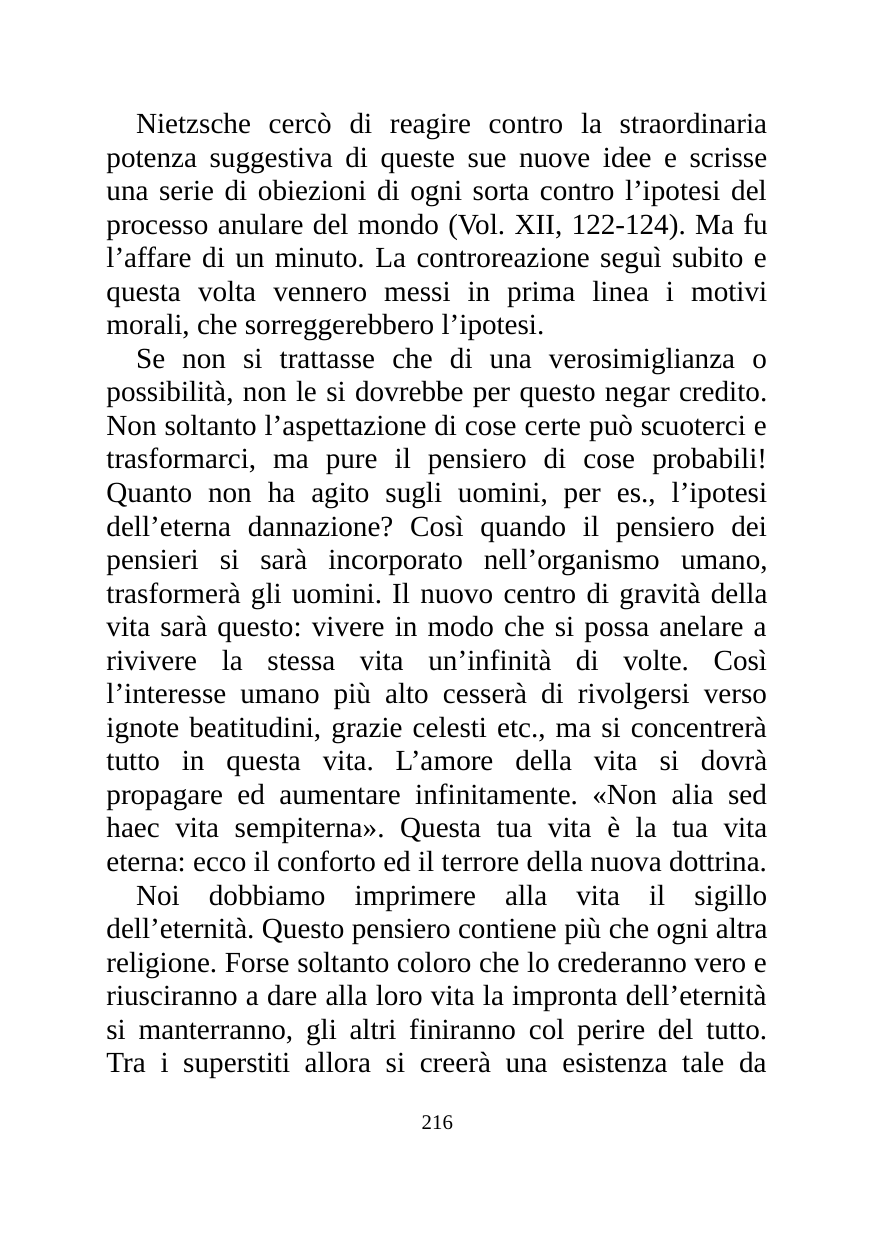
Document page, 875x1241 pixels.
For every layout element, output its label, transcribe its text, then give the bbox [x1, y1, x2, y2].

text Nietzsche cercò di reagire contro la straordinaria potenza suggestiva di queste sue nuove idee e scrisse una serie di obiezioni di ogni sorta contro l’ipotesi del processo anulare del mondo (Vol. XII, 122-124). Ma fu l’affare di un minuto. La controreazione seguì subito e questa volta vennero messi in prima linea i motivi morali, che sorreggerebbero l’ipotesi. [106, 106, 768, 341]
text Noi dobbiamo imprimere alla vita il sigillo dell’eternità. Questo pensiero contiene più che ogni altra religione. Forse soltanto coloro che lo crederanno vero e riusciranno a dare alla loro vita la impronta dell’eternità si manterranno, gli altri finiranno col perire del tutto. Tra i superstiti allora si creerà una esistenza tale da [106, 878, 768, 1079]
text Se non si trattasse che di una verosimiglianza o possibilità, non le si dovrebbe per questo negar credito. Non soltanto l’aspettazione di cose certe può scuoterci e trasformarci, ma pure il pensiero di cose probabili! Quanto non ha agito sugli uomini, per es., l’ipotesi dell’eterna dannazione? Così quando il pensiero dei pensieri si sarà incorporato nell’organismo umano, trasformerà gli uomini. Il nuovo centro di gravità della vita sarà questo: vivere in modo che si possa anelare a rivivere la stessa vita un’infinità di volte. Così l’interesse umano più alto cesserà di rivolgersi verso ignote beatitudini, grazie celesti etc., ma si concentrerà tutto in questa vita. L’amore della vita si dovrà propagare ed aumentare infinitamente. «Non alia sed haec vita sempiterna». Questa tua vita è la tua vita eterna: ecco il conforto ed il terrore della nuova dottrina. [106, 341, 768, 878]
